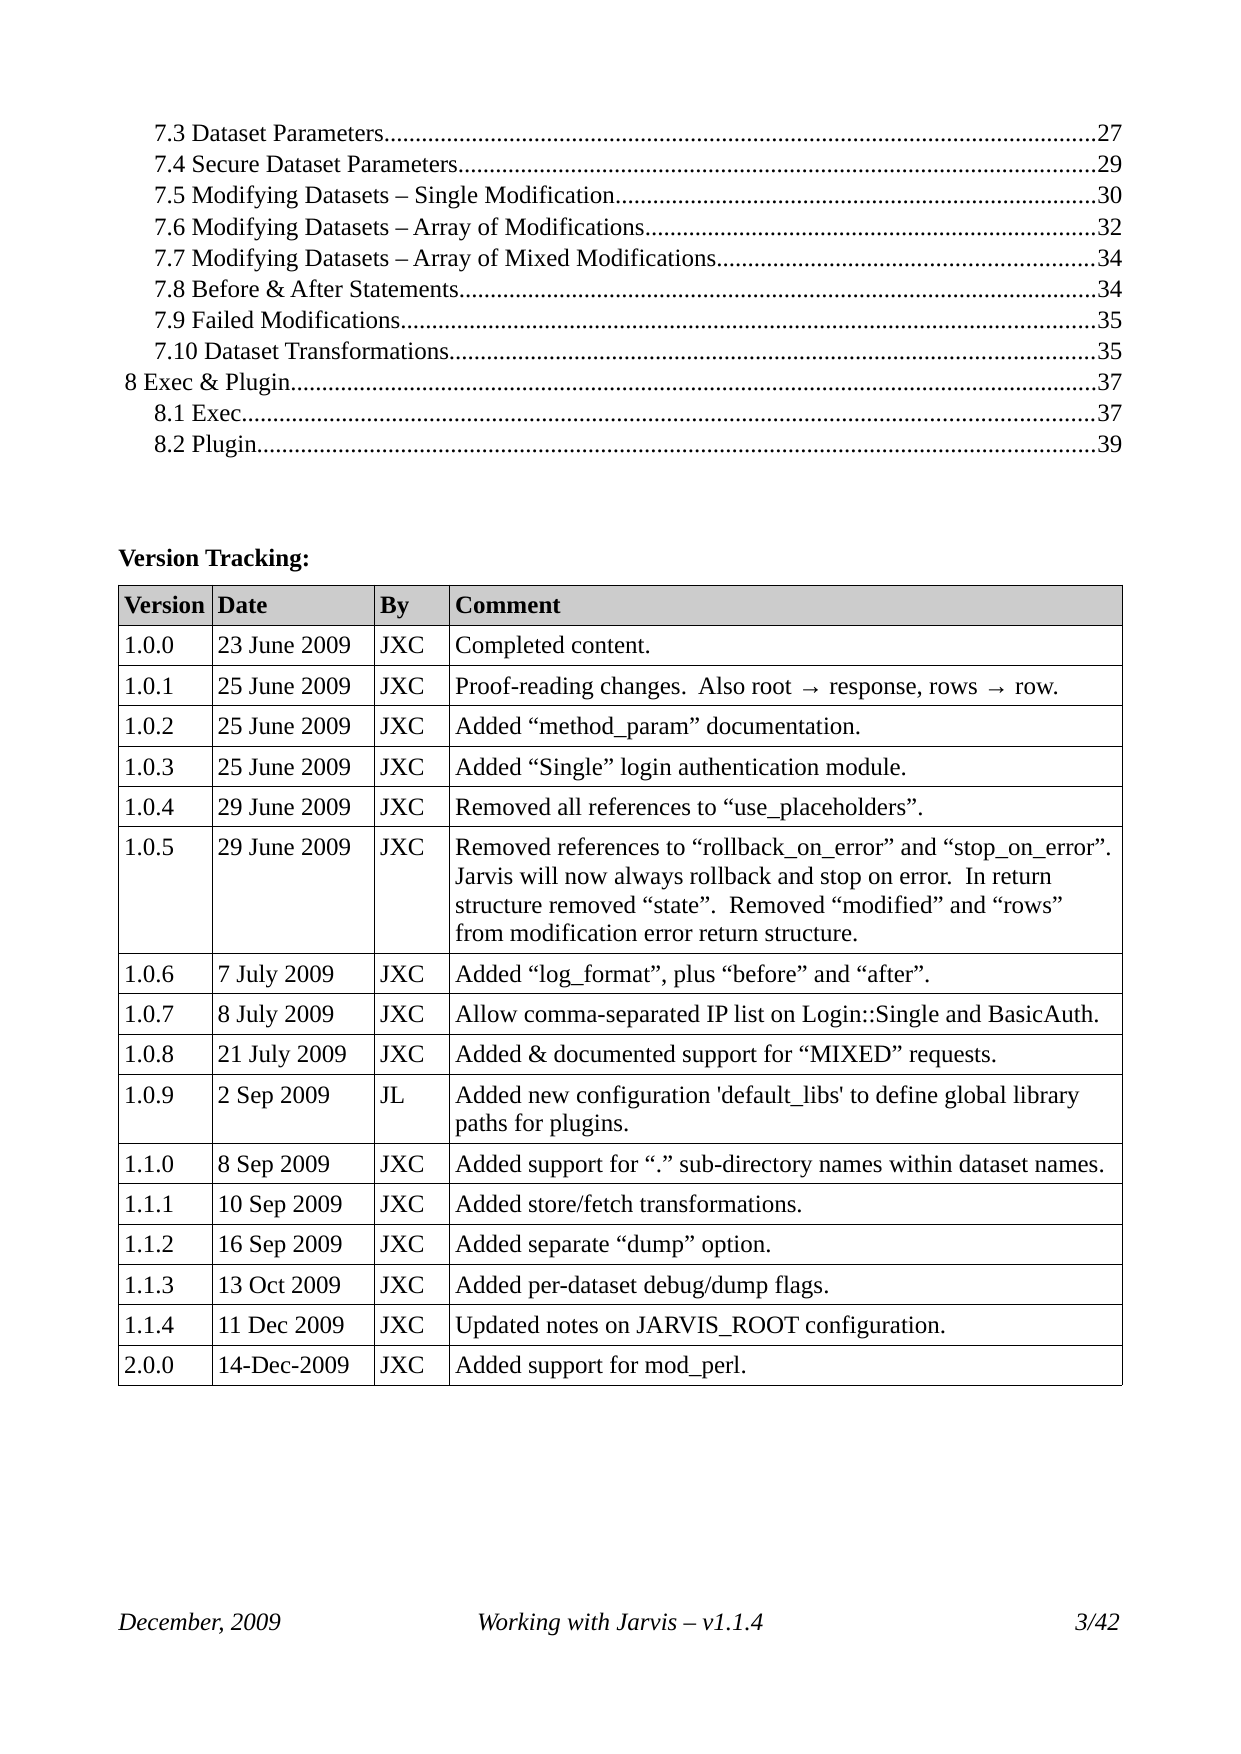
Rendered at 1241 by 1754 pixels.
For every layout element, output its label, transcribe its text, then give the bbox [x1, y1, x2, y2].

table_cell 11 Dec 2009 [213, 1305, 374, 1344]
text 7.6 Modifying Datasets – Array of Modifications 32 [148, 212, 1122, 240]
text 7.4 Secure Dataset Parameters 29 [148, 149, 1122, 178]
text Version Tracking: [118, 543, 1122, 572]
table_cell 8 July 2009 [213, 994, 374, 1033]
text 7.9 Failed Modifications 35 [148, 305, 1122, 334]
table_cell Removed references to “rollback_on_error” and “stop_on_error”. Jarvis will now always rollback and stop on error. In return structure removed “state”. Removed “modified” and “rows” from modification error return structure. [450, 827, 1122, 953]
table_cell 25 June 2009 [213, 747, 374, 786]
table_cell Added support for “.” sub-directory names within dataset names. [450, 1144, 1122, 1183]
table_cell Added “method_param” documentation. [450, 706, 1122, 746]
table_cell Added new configuration 'default_libs' to define global library paths for plugins. [450, 1075, 1122, 1143]
table_cell 29 June 2009 [213, 827, 374, 953]
table_cell Completed content. [450, 626, 1122, 665]
table_cell 14-Dec-2009 [213, 1346, 374, 1385]
table_cell JXC [375, 1265, 449, 1304]
table_cell 2.0.0 [119, 1346, 212, 1385]
table_header Comment [450, 586, 1122, 625]
table_cell Updated notes on JARVIS_ROOT configuration. [450, 1305, 1122, 1344]
table_cell Removed all references to “use_placeholders”. [450, 787, 1122, 826]
table_cell 1.0.5 [119, 827, 212, 953]
table_cell 10 Sep 2009 [213, 1184, 374, 1223]
text 7.10 Dataset Transformations 35 [148, 336, 1122, 365]
text 7.8 Before & After Statements 34 [148, 274, 1122, 303]
table_cell JL [375, 1075, 449, 1143]
table_cell 1.1.0 [119, 1144, 212, 1183]
table_header Date [213, 586, 374, 625]
table_cell Added “log_format”, plus “before” and “after”. [450, 954, 1122, 993]
table_cell 1.0.6 [119, 954, 212, 993]
table_cell 1.0.0 [119, 626, 212, 665]
text 7.5 Modifying Datasets – Single Modification 30 [148, 180, 1122, 209]
table_cell Added per-dataset debug/dump flags. [450, 1265, 1122, 1304]
table_cell 1.0.9 [119, 1075, 212, 1143]
text 7.7 Modifying Datasets – Array of Mixed Modifications 34 [148, 243, 1122, 271]
table_cell 1.1.2 [119, 1225, 212, 1264]
table_cell JXC [375, 747, 449, 786]
table_cell 1.1.3 [119, 1265, 212, 1304]
table_cell 21 July 2009 [213, 1035, 374, 1074]
table_cell JXC [375, 1035, 449, 1074]
table_cell 1.0.8 [119, 1035, 212, 1074]
table_cell 2 Sep 2009 [213, 1075, 374, 1143]
text 8.1 Exec 37 [148, 398, 1122, 427]
table_cell 1.1.4 [119, 1305, 212, 1344]
table_cell JXC [375, 706, 449, 746]
table_cell JXC [375, 1184, 449, 1223]
table_cell JXC [375, 1225, 449, 1264]
table_header By [375, 586, 449, 625]
text 8 Exec & Plugin 37 [118, 367, 1122, 396]
table_cell JXC [375, 666, 449, 705]
table_cell 25 June 2009 [213, 706, 374, 746]
table_cell 1.0.7 [119, 994, 212, 1033]
table_cell JXC [375, 994, 449, 1033]
table_cell 1.0.1 [119, 666, 212, 705]
table_cell 1.0.2 [119, 706, 212, 746]
table_cell 1.0.4 [119, 787, 212, 826]
table_cell 16 Sep 2009 [213, 1225, 374, 1264]
table_cell 1.1.1 [119, 1184, 212, 1223]
table_cell JXC [375, 1144, 449, 1183]
table_cell Added support for mod_perl. [450, 1346, 1122, 1385]
table_cell JXC [375, 626, 449, 665]
table_cell Added store/fetch transformations. [450, 1184, 1122, 1223]
table_cell JXC [375, 1305, 449, 1344]
table_cell Added separate “dump” option. [450, 1225, 1122, 1264]
table_cell Added & documented support for “MIXED” requests. [450, 1035, 1122, 1074]
table_cell 23 June 2009 [213, 626, 374, 665]
table_cell JXC [375, 954, 449, 993]
table_cell 13 Oct 2009 [213, 1265, 374, 1304]
table_cell 29 June 2009 [213, 787, 374, 826]
table_cell 8 Sep 2009 [213, 1144, 374, 1183]
text 7.3 Dataset Parameters 27 [148, 118, 1122, 147]
table_cell JXC [375, 1346, 449, 1385]
table_header Version [119, 586, 212, 625]
table_cell JXC [375, 787, 449, 826]
table_cell 7 July 2009 [213, 954, 374, 993]
table_cell 1.0.3 [119, 747, 212, 786]
table_cell 25 June 2009 [213, 666, 374, 705]
text 8.2 Plugin 39 [148, 429, 1122, 458]
table_cell Allow comma-separated IP list on Login::Single and BasicAuth. [450, 994, 1122, 1033]
table_cell Proof-reading changes. Also root → response, rows → row. [450, 666, 1122, 705]
table_cell JXC [375, 827, 449, 953]
table_cell Added “Single” login authentication module. [450, 747, 1122, 786]
